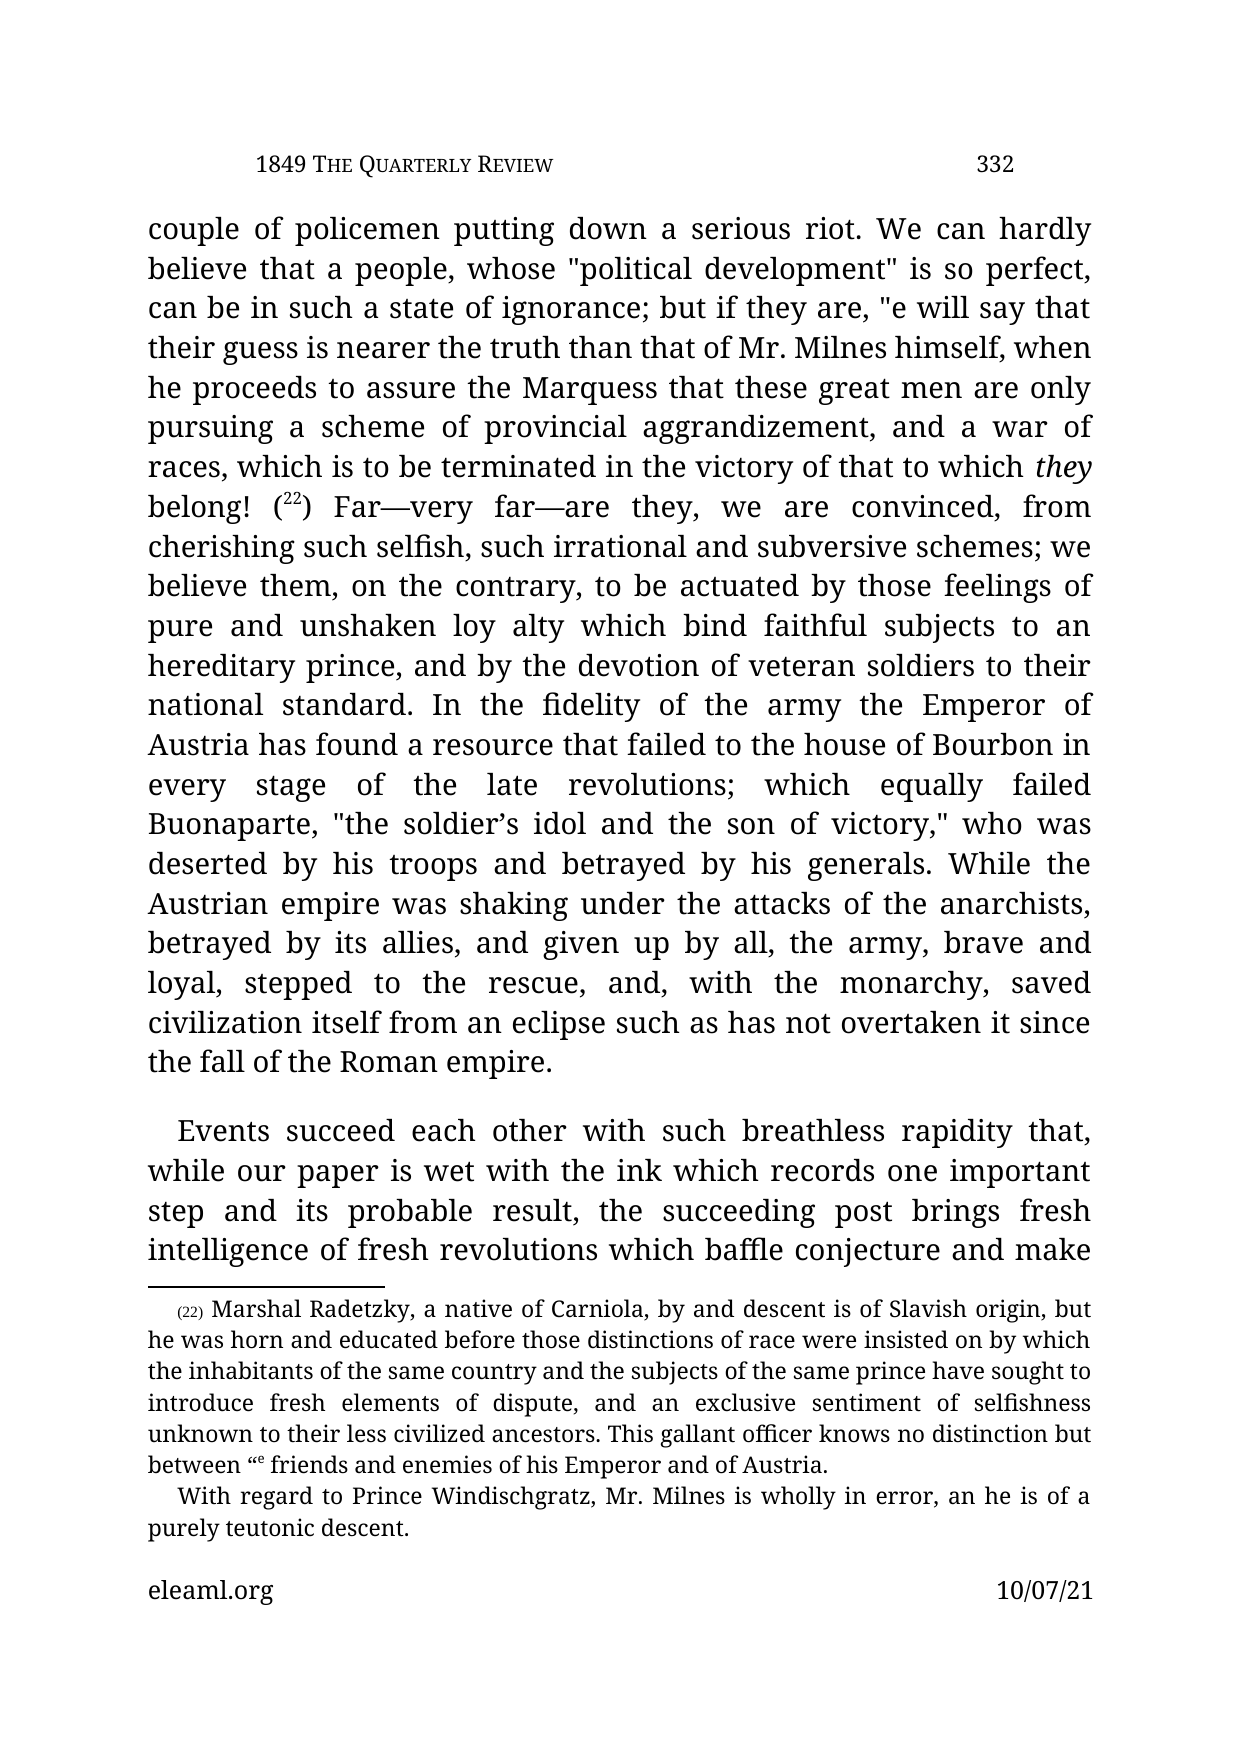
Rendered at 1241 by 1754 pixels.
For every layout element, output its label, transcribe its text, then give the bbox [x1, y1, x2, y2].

text Marshal Radetzky, a native of Carniola, by and descent is of Slavish origin, but he was horn and educated before those distinctions of race were insisted on by which the inhabitants of the same country and the subjects of the same prince have sought to introduce fresh elements of dispute, and an exclusive sentiment of selfishness unknown to their less civilized ancestors. This gallant officer knows no distinction but between “e friends and enemies of his Emperor and of Austria. [148, 1293, 1093, 1480]
text With regard to Prince Windischgratz, Mr. Milnes is wholly in error, an he is of a purely teutonic descent. [148, 1480, 1093, 1543]
text couple of policemen putting down a serious riot. We can hardly believe that a people, whose "political development" is so perfect, can be in such a state of ignorance; but if they are, "e will say that their guess is nearer the truth than that of Mr. Milnes himself, when he proceeds to assure the Marquess that these great men are only pursuing a scheme of provincial aggrandizement, and a war of races, which is to be terminated in the victory of that to which they belong! () Far—very far—are they, we are convinced, from cherishing such selfish, such irrational and subversive schemes; we believe them, on the contrary, to be actuated by those feelings of pure and unshaken loy alty which bind faithful subjects to an hereditary prince, and by the devotion of veteran soldiers to their national standard. In the fidelity of the army the Emperor of Austria has found a resource that failed to the house of Bourbon in every stage of the late revolutions; which equally failed Buonaparte, "the soldier’s idol and the son of victory," who was deserted by his troops and betrayed by his generals. While the Austrian empire was shaking under the attacks of the anarchists, betrayed by its allies, and given up by all, the army, brave and loyal, stepped to the rescue, and, with the monarchy, saved civilization itself from an eclipse such as has not overtaken it since the fall of the Roman empire. [148, 208, 1093, 1081]
text Events succeed each other with such breathless rapidity that, while our paper is wet with the ink which records one important step and its probable result, the succeeding post brings fresh intelligence of fresh revolutions which baffle conjecture and make [148, 1111, 1093, 1269]
